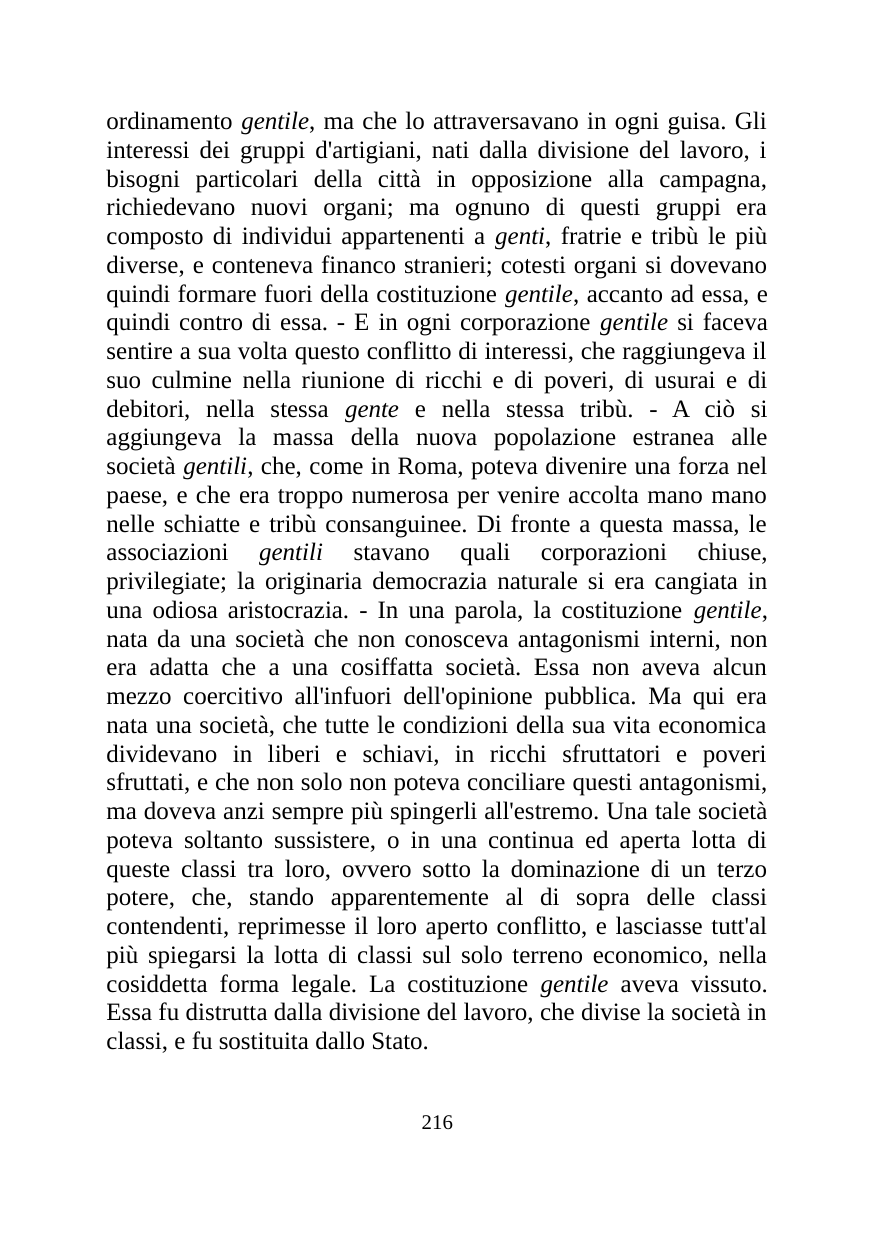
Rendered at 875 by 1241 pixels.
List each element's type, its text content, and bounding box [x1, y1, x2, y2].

text ordinamento gentile, ma che lo attraversavano in ogni guisa. Gli interessi dei gruppi d'artigiani, nati dalla divisione del lavoro, i bisogni particolari della città in opposizione alla campagna, richiedevano nuovi organi; ma ognuno di questi gruppi era composto di individui appartenenti a genti, fratrie e tribù le più diverse, e conteneva financo stranieri; cotesti organi si dovevano quindi formare fuori della costituzione gentile, accanto ad essa, e quindi contro di essa. - E in ogni corporazione gentile si faceva sentire a sua volta questo conflitto di interessi, che raggiungeva il suo culmine nella riunione di ricchi e di poveri, di usurai e di debitori, nella stessa gente e nella stessa tribù. - A ciò si aggiungeva la massa della nuova popolazione estranea alle società gentili, che, come in Roma, poteva divenire una forza nel paese, e che era troppo numerosa per venire accolta mano mano nelle schiatte e tribù consanguinee. Di fronte a questa massa, le associazioni gentili stavano quali corporazioni chiuse, privilegiate; la originaria democrazia naturale si era cangiata in una odiosa aristocrazia. - In una parola, la costituzione gentile, nata da una società che non conosceva antagonismi interni, non era adatta che a una cosiffatta società. Essa non aveva alcun mezzo coercitivo all'infuori dell'opinione pubblica. Ma qui era nata una società, che tutte le condizioni della sua vita economica dividevano in liberi e schiavi, in ricchi sfruttatori e poveri sfruttati, e che non solo non poteva conciliare questi antagonismi, ma doveva anzi sempre più spingerli all'estremo. Una tale società poteva soltanto sussistere, o in una continua ed aperta lotta di queste classi tra loro, ovvero sotto la dominazione di un terzo potere, che, stando apparentemente al di sopra delle classi contendenti, reprimesse il loro aperto conflitto, e lasciasse tutt'al più spiegarsi la lotta di classi sul solo terreno economico, nella cosiddetta forma legale. La costituzione gentile aveva vissuto. Essa fu distrutta dalla divisione del lavoro, che divise la società in classi, e fu sostituita dallo Stato. [106, 106, 768, 1055]
